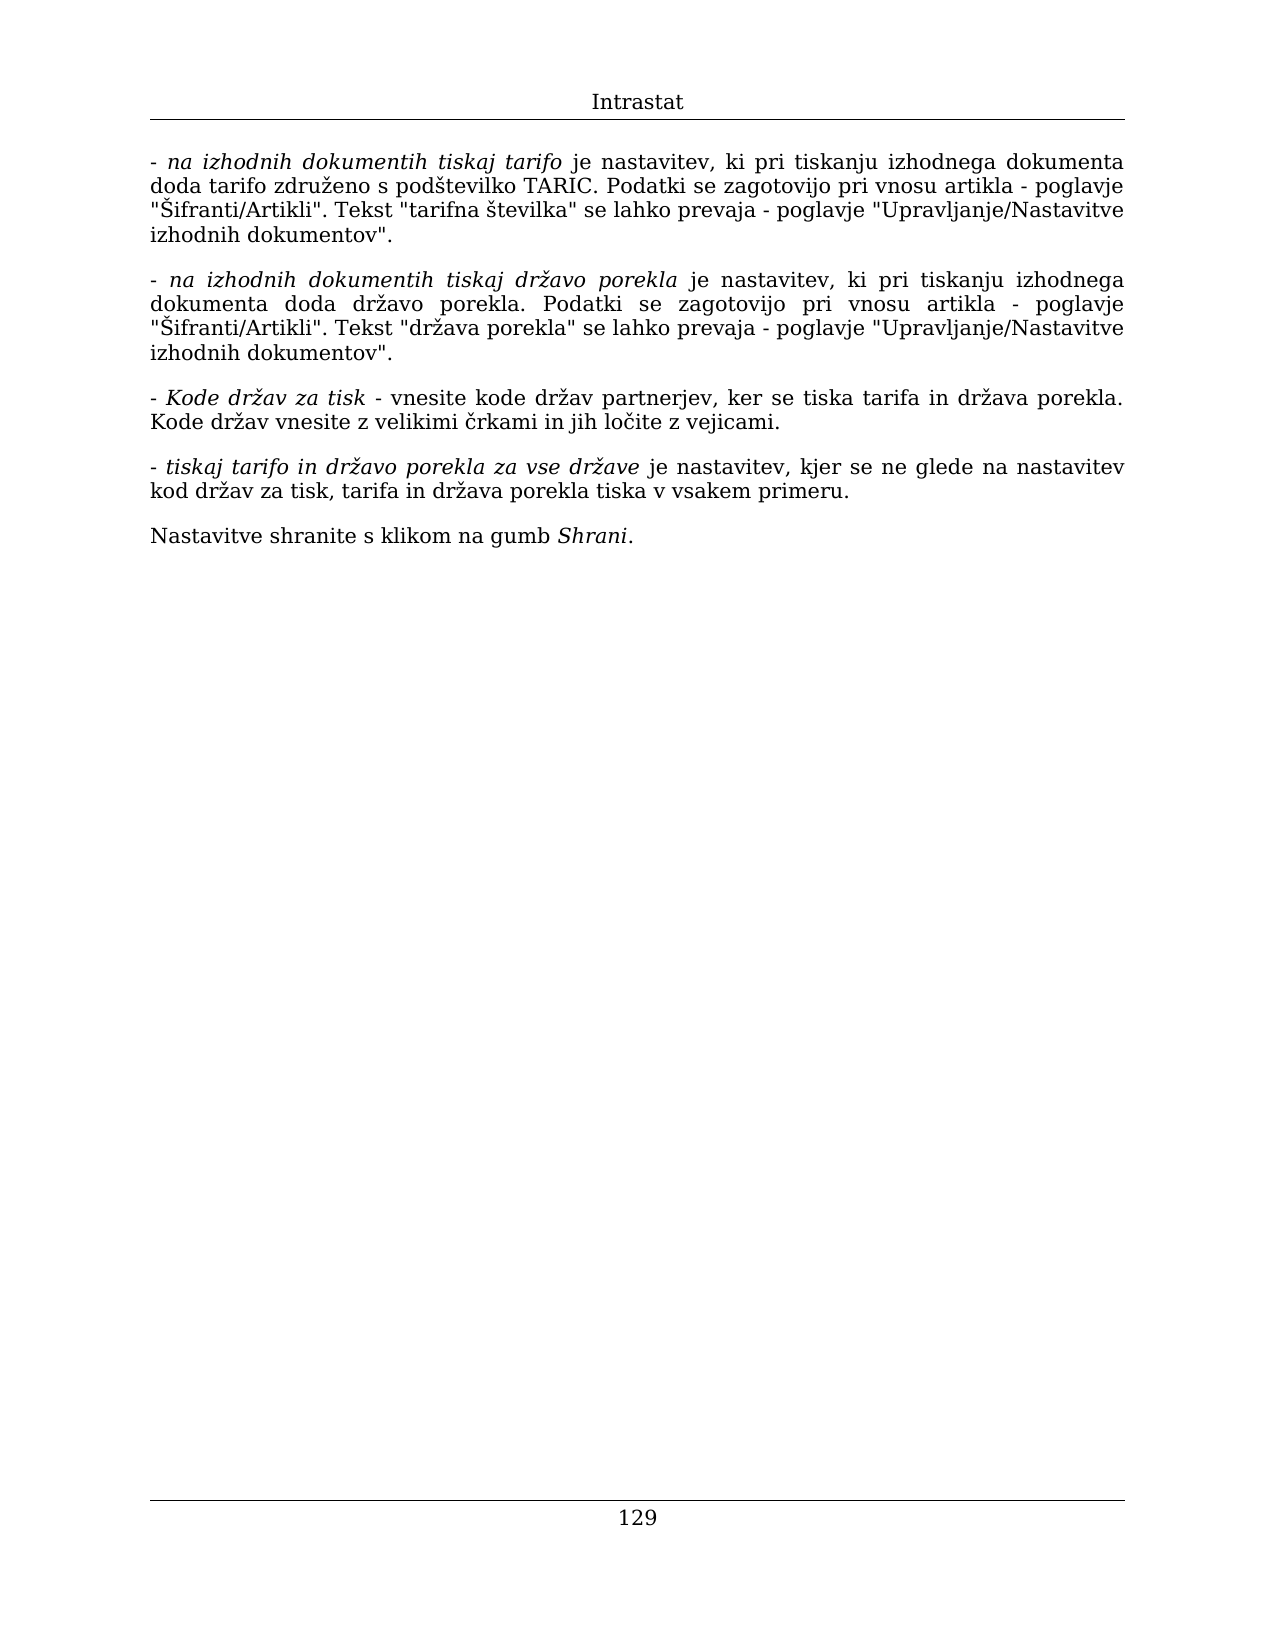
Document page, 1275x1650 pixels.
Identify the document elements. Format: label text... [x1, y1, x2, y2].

text - tiskaj tarifo in državo porekla za vse države je nastavitev, kjer se ne glede na nastavitev kod držav za tisk, tarifa in država porekla tiska v vsakem primeru. [150, 455, 1125, 504]
text - na izhodnih dokumentih tiskaj tarifo je nastavitev, ki pri tiskanju izhodnega dokumenta doda tarifo združeno s podštevilko TARIC. Podatki se zagotovijo pri vnosu artikla - poglavje "Šifranti/Artikli". Tekst "tarifna številka" se lahko prevaja - poglavje "Upravljanje/Nastavitve izhodnih dokumentov". [150, 150, 1125, 247]
text Nastavitve shranite s klikom na gumb Shrani. [150, 524, 1125, 549]
text - na izhodnih dokumentih tiskaj državo porekla je nastavitev, ki pri tiskanju izhodnega dokumenta doda državo porekla. Podatki se zagotovijo pri vnosu artikla - poglavje "Šifranti/Artikli". Tekst "država porekla" se lahko prevaja - poglavje "Upravljanje/Nastavitve izhodnih dokumentov". [150, 268, 1125, 365]
text - Kode držav za tisk - vnesite kode držav partnerjev, ker se tiska tarifa in država porekla. Kode držav vnesite z velikimi črkami in jih ločite z vejicami. [150, 386, 1125, 434]
